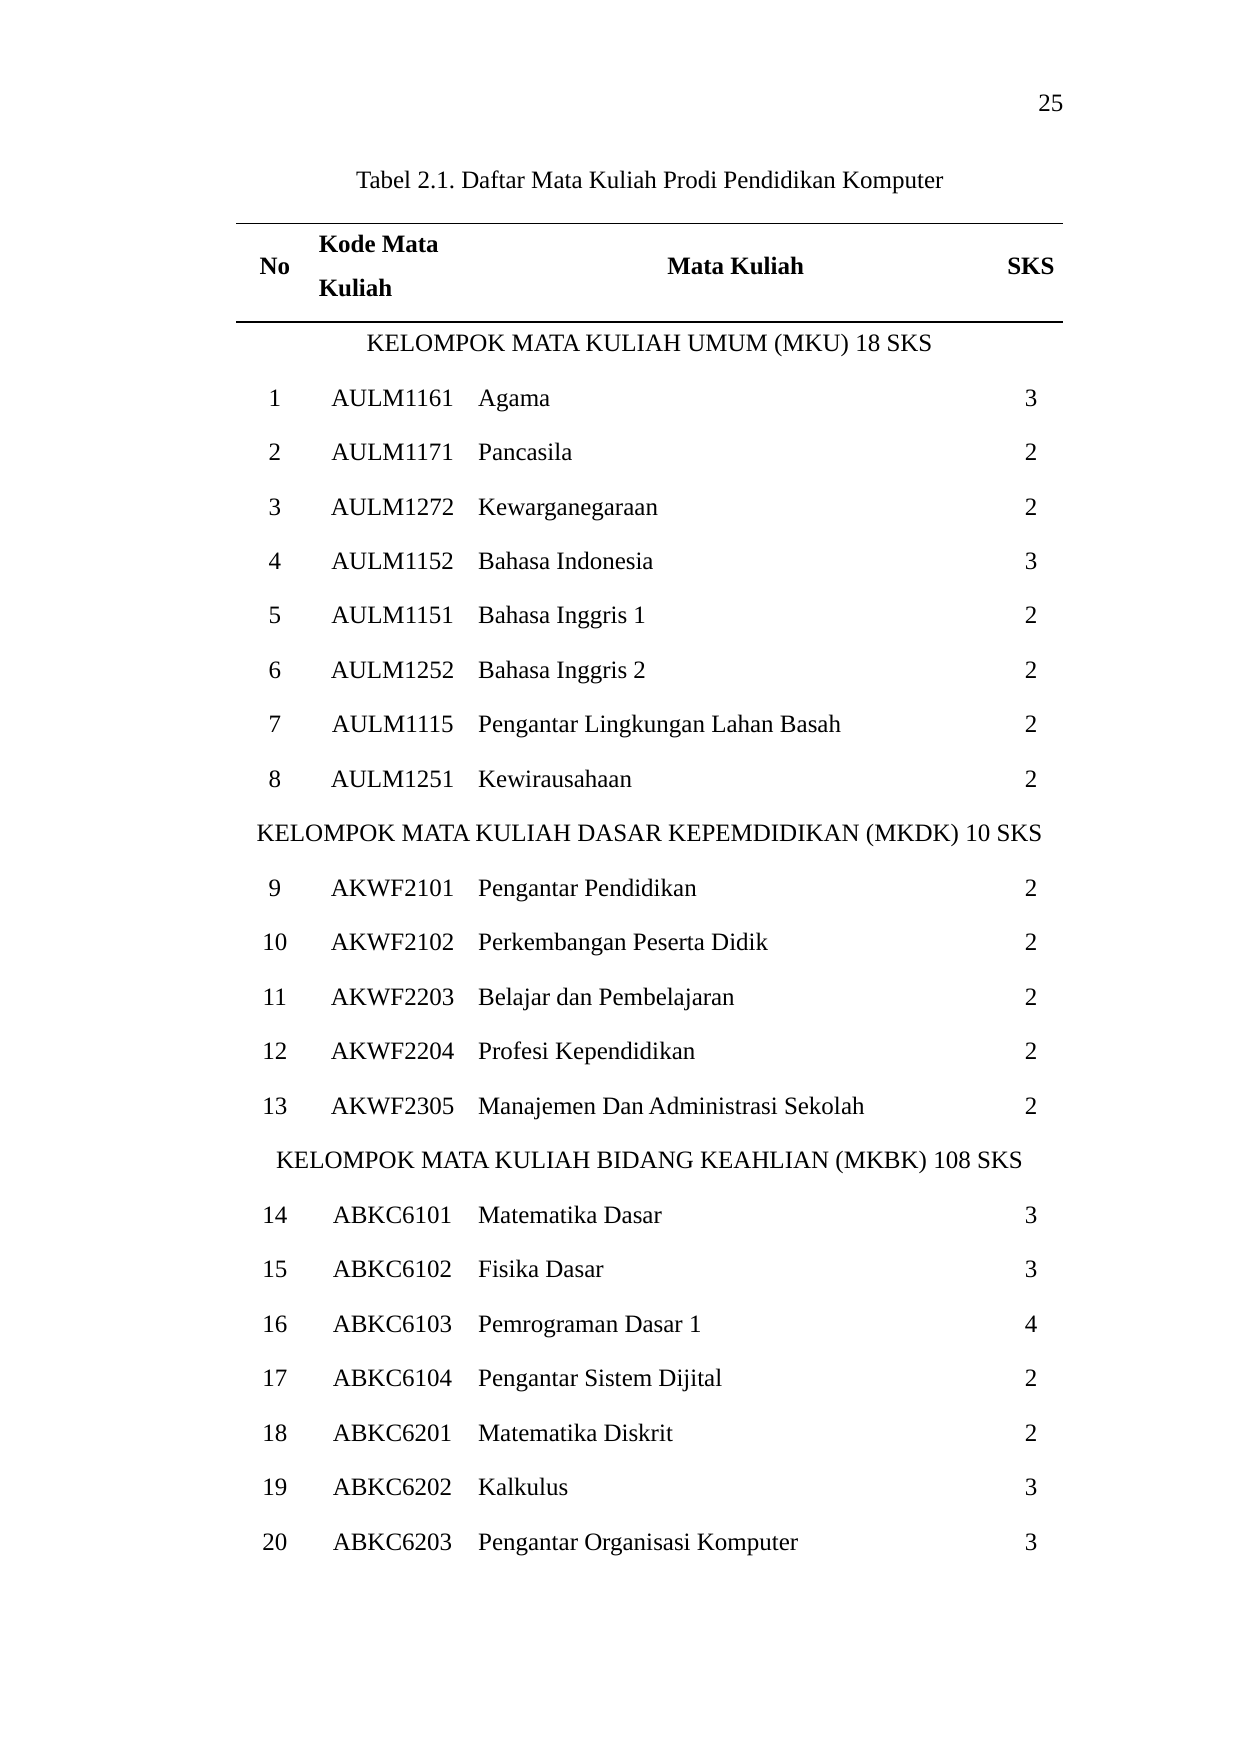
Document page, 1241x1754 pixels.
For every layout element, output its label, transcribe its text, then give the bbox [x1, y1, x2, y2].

table_cell 12 [236, 1031, 313, 1085]
table_cell Pengantar Pendidikan [472, 867, 999, 922]
table_cell AKWF2101 [313, 867, 472, 922]
table_cell Manajemen Dan Administrasi Sekolah [472, 1085, 999, 1140]
table_cell 2 [999, 486, 1063, 540]
table_cell 3 [236, 486, 313, 540]
table_cell 2 [999, 867, 1063, 922]
table_cell ABKC6102 [313, 1249, 472, 1303]
table_cell Pemrograman Dasar 1 [472, 1303, 999, 1358]
table_cell Kalkulus [472, 1467, 999, 1521]
table_cell ABKC6104 [313, 1358, 472, 1412]
table_cell Matematika Dasar [472, 1194, 999, 1249]
table_cell AKWF2204 [313, 1031, 472, 1085]
table_cell 10 [236, 922, 313, 976]
table_cell 3 [999, 1194, 1063, 1249]
table_cell Perkembangan Peserta Didik [472, 922, 999, 976]
table_cell KELOMPOK MATA KULIAH DASAR KEPEMDIDIKAN (MKDK) 10 SKS [236, 813, 1063, 867]
table_cell ABKC6101 [313, 1194, 472, 1249]
table_cell Agama [472, 377, 999, 431]
table_cell AKWF2102 [313, 922, 472, 976]
table_cell 6 [236, 649, 313, 704]
table_cell 3 [999, 1467, 1063, 1521]
table_cell Kewirausahaan [472, 758, 999, 813]
table_cell 2 [999, 595, 1063, 649]
table_cell 1 [236, 377, 313, 431]
table_cell 2 [236, 431, 313, 486]
table_cell 2 [999, 1085, 1063, 1140]
table_header Mata Kuliah [472, 224, 999, 321]
table_cell 2 [999, 1031, 1063, 1085]
table_cell Bahasa Indonesia [472, 540, 999, 595]
table_cell 3 [999, 540, 1063, 595]
table_cell Kewarganegaraan [472, 486, 999, 540]
table_cell 3 [999, 1521, 1063, 1576]
table_cell Belajar dan Pembelajaran [472, 976, 999, 1031]
table_cell AULM1151 [313, 595, 472, 649]
table_cell ABKC6103 [313, 1303, 472, 1358]
table_cell 8 [236, 758, 313, 813]
table_header No [236, 224, 313, 321]
table_cell ABKC6202 [313, 1467, 472, 1521]
table_cell ABKC6201 [313, 1412, 472, 1467]
table_cell Bahasa Inggris 2 [472, 649, 999, 704]
table_cell 2 [999, 976, 1063, 1031]
table_cell Pancasila [472, 431, 999, 486]
table_cell 2 [999, 1358, 1063, 1412]
table_cell 4 [236, 540, 313, 595]
table_cell 17 [236, 1358, 313, 1412]
table_cell 2 [999, 704, 1063, 758]
table_cell 11 [236, 976, 313, 1031]
table_cell KELOMPOK MATA KULIAH BIDANG KEAHLIAN (MKBK) 108 SKS [236, 1140, 1063, 1194]
table_cell 20 [236, 1521, 313, 1576]
table_cell 18 [236, 1412, 313, 1467]
table_cell 9 [236, 867, 313, 922]
table_cell 15 [236, 1249, 313, 1303]
table_cell Bahasa Inggris 1 [472, 595, 999, 649]
table_header SKS [999, 224, 1063, 321]
table_cell AULM1161 [313, 377, 472, 431]
table_cell 3 [999, 377, 1063, 431]
table_cell AULM1171 [313, 431, 472, 486]
table_cell AULM1251 [313, 758, 472, 813]
table_cell Matematika Diskrit [472, 1412, 999, 1467]
table_cell AULM1115 [313, 704, 472, 758]
table_cell Fisika Dasar [472, 1249, 999, 1303]
table_cell 2 [999, 649, 1063, 704]
table_cell 2 [999, 1412, 1063, 1467]
table_cell 19 [236, 1467, 313, 1521]
table_header Kode Mata Kuliah [313, 224, 472, 321]
table_cell AULM1152 [313, 540, 472, 595]
table_cell Pengantar Lingkungan Lahan Basah [472, 704, 999, 758]
table_cell AULM1252 [313, 649, 472, 704]
table_cell KELOMPOK MATA KULIAH UMUM (MKU) 18 SKS [236, 323, 1063, 377]
table_cell Pengantar Organisasi Komputer [472, 1521, 999, 1576]
table_cell AKWF2305 [313, 1085, 472, 1140]
table_cell Profesi Kependidikan [472, 1031, 999, 1085]
table_cell Pengantar Sistem Dijital [472, 1358, 999, 1412]
table_cell AKWF2203 [313, 976, 472, 1031]
table_cell AULM1272 [313, 486, 472, 540]
table_cell 4 [999, 1303, 1063, 1358]
table_cell 7 [236, 704, 313, 758]
text Tabel 2.1. Daftar mata kuliah prodi Pendidikan Komputer [236, 165, 1063, 194]
table_cell 2 [999, 758, 1063, 813]
table_cell ABKC6203 [313, 1521, 472, 1576]
table_cell 2 [999, 431, 1063, 486]
table_cell 14 [236, 1194, 313, 1249]
table_cell 5 [236, 595, 313, 649]
table_cell 3 [999, 1249, 1063, 1303]
table_cell 2 [999, 922, 1063, 976]
table_cell 16 [236, 1303, 313, 1358]
table_cell 13 [236, 1085, 313, 1140]
